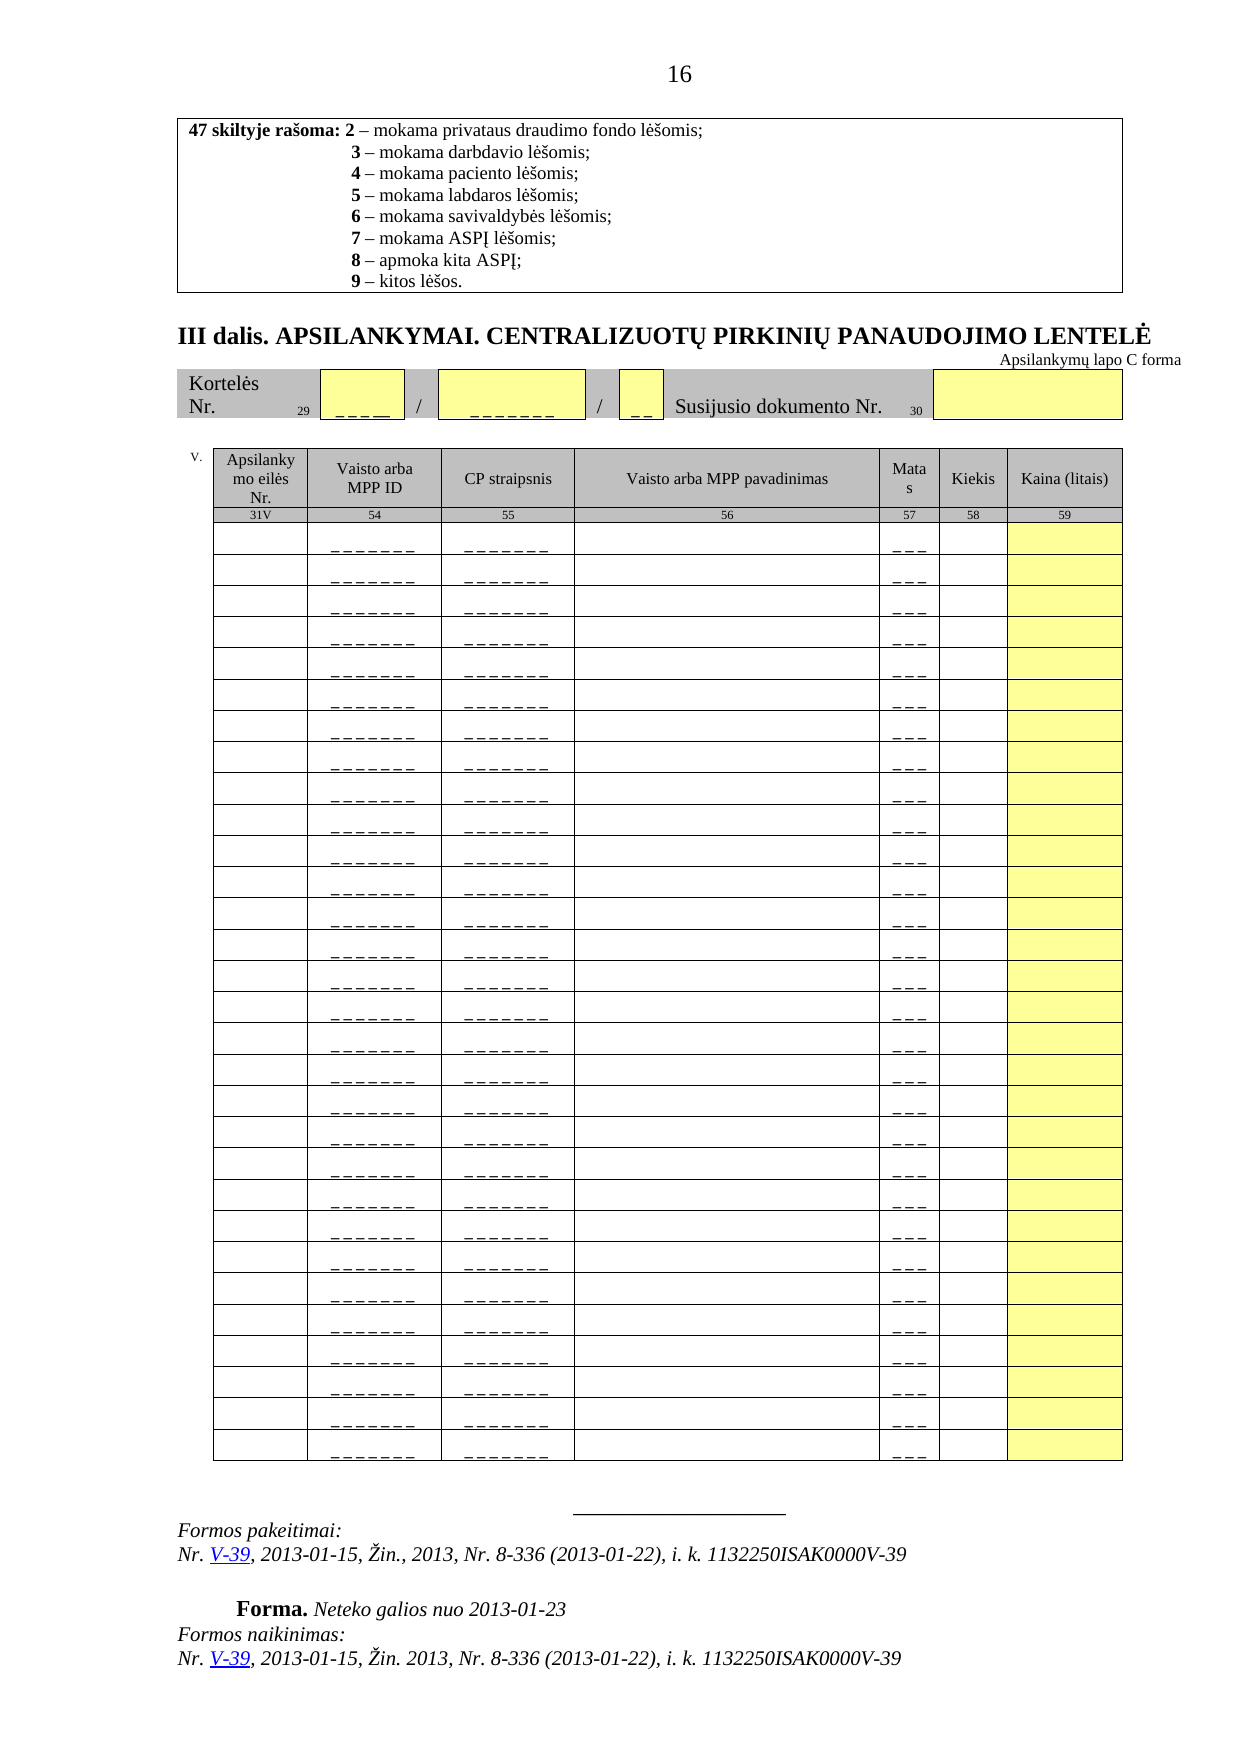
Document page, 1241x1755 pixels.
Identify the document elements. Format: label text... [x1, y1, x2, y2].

table_cell [940, 1023, 1007, 1053]
table_cell [1008, 836, 1122, 866]
table_cell [177, 1210, 213, 1241]
table_cell 54 [308, 508, 441, 522]
table_cell [177, 897, 213, 928]
table_cell _ _ _ _ _ _ _ [442, 961, 574, 991]
table_header / [405, 369, 438, 418]
table_cell [575, 555, 879, 585]
table_cell _ _ _ _ _ _ _ [442, 680, 574, 710]
table_cell [940, 1086, 1007, 1116]
table_cell [214, 1180, 307, 1210]
table_cell _ _ _ _ _ _ _ [442, 867, 574, 897]
table_cell _ _ _ [880, 1180, 939, 1210]
table_cell [575, 961, 879, 991]
table_cell [177, 647, 213, 678]
table_cell _ _ _ _ _ _ _ [442, 1336, 574, 1366]
table_cell [214, 1242, 307, 1272]
table_cell [214, 1055, 307, 1085]
table_cell [177, 741, 213, 772]
table_cell _ _ _ _ _ _ _ [308, 1305, 441, 1335]
table_cell _ _ _ _ _ _ _ [442, 1211, 574, 1241]
table_cell [214, 1211, 307, 1241]
table_cell _ _ _ _ _ _ _ [308, 1367, 441, 1397]
table_cell [1008, 1180, 1122, 1210]
table_cell _ _ _ [880, 1430, 939, 1460]
table_cell _ _ _ [880, 1055, 939, 1085]
table_cell [940, 1055, 1007, 1085]
table_cell [940, 1117, 1007, 1147]
table_header _ _ _ _ _ _ _ [439, 370, 585, 418]
table_cell _ _ _ _ _ _ _ [442, 523, 574, 553]
table_cell [940, 617, 1007, 647]
table_cell [575, 805, 879, 835]
table_cell [575, 617, 879, 647]
table_header Matas [880, 449, 939, 507]
table_cell _ _ _ [880, 711, 939, 741]
table_cell [1008, 680, 1122, 710]
table_cell [1008, 1336, 1122, 1366]
table_cell _ _ _ [880, 836, 939, 866]
table_cell [1008, 1305, 1122, 1335]
table_cell [940, 648, 1007, 678]
table_cell [177, 585, 213, 616]
table_cell _ _ _ _ _ _ _ [442, 805, 574, 835]
table_header Vaisto arba MPP ID [308, 449, 441, 507]
table_cell [177, 1304, 213, 1335]
table_cell [940, 680, 1007, 710]
table_cell _ _ _ _ _ _ _ [442, 1305, 574, 1335]
table_cell [575, 867, 879, 897]
table_cell [575, 1273, 879, 1303]
table_cell _ _ _ _ _ _ _ [442, 773, 574, 803]
table_cell [177, 554, 213, 585]
table_cell _ _ _ [880, 1398, 939, 1428]
table_cell [575, 930, 879, 960]
table_cell [940, 742, 1007, 772]
table_cell [940, 1273, 1007, 1303]
table_cell 55 [442, 508, 574, 522]
table_cell [177, 866, 213, 897]
text Nr. V-39, 2013-01-15, Žin. 2013, Nr. 8-336 (2013-01-22), i. k. 1132250ISAK0000V-39 [177, 1646, 1181, 1670]
table_cell [575, 1398, 879, 1428]
table_cell [1008, 617, 1122, 647]
table_cell [1008, 1117, 1122, 1147]
table_cell [1008, 523, 1122, 553]
table_cell _ _ _ [880, 680, 939, 710]
table_cell [1008, 1211, 1122, 1241]
table_cell _ _ _ _ _ _ _ [308, 1055, 441, 1085]
table_cell [214, 930, 307, 960]
table_cell _ _ _ [880, 1242, 939, 1272]
table_cell _ _ _ _ _ _ _ [442, 898, 574, 928]
table_cell _ _ _ _ _ _ _ [442, 1086, 574, 1116]
table_cell [575, 1086, 879, 1116]
table_cell [940, 930, 1007, 960]
table_cell [1008, 1086, 1122, 1116]
table_cell _ _ _ _ _ _ _ [308, 1086, 441, 1116]
table_cell [214, 992, 307, 1022]
table_cell _ _ _ [880, 992, 939, 1022]
table_cell [575, 1023, 879, 1053]
table_cell [575, 1305, 879, 1335]
table_cell [575, 1211, 879, 1241]
table_cell [177, 1429, 213, 1460]
table_cell [177, 1241, 213, 1272]
table_cell 59 [1008, 508, 1122, 522]
table_cell _ _ _ [880, 742, 939, 772]
table_cell [214, 898, 307, 928]
table_cell [1008, 1055, 1122, 1085]
table_cell [1008, 1430, 1122, 1460]
table_cell [214, 1273, 307, 1303]
table_cell _ _ _ _ _ _ _ [308, 586, 441, 616]
table_cell _ _ _ _ _ _ _ [442, 1023, 574, 1053]
table_cell _ _ _ [880, 1086, 939, 1116]
table_cell _ _ _ _ _ _ _ [308, 680, 441, 710]
table_cell [177, 1397, 213, 1428]
table_cell [940, 961, 1007, 991]
table_cell _ _ _ _ _ _ _ [442, 1367, 574, 1397]
text Forma. Neteko galios nuo 2013-01-23 [177, 1595, 1181, 1622]
table_cell _ _ _ [880, 1117, 939, 1147]
table_cell _ _ _ _ _ _ _ [308, 711, 441, 741]
text III dalis. APSILANKYMAI. CENTRALIZUOTŲ PIRKINIŲ PANAUDOJIMO LENTELĖ [177, 321, 1181, 350]
table_cell [940, 523, 1007, 553]
table_cell [940, 711, 1007, 741]
table_cell [214, 523, 307, 553]
table_cell [177, 1272, 213, 1303]
table_cell [1008, 1023, 1122, 1053]
table_cell _ _ _ _ _ _ _ [442, 586, 574, 616]
text Formos pakeitimai: [177, 1518, 1181, 1542]
table_cell _ _ _ _ _ _ _ [442, 992, 574, 1022]
table_cell [575, 1148, 879, 1178]
table_cell [575, 992, 879, 1022]
table_cell _ _ _ _ _ _ _ [308, 523, 441, 553]
table_cell [214, 805, 307, 835]
table_cell 58 [940, 508, 1007, 522]
table_cell [940, 773, 1007, 803]
table_cell [1008, 648, 1122, 678]
table_cell [940, 1180, 1007, 1210]
table_header 30 [894, 369, 933, 418]
table_cell [214, 1086, 307, 1116]
table_header Kaina (litais) [1008, 449, 1122, 507]
table_cell [575, 898, 879, 928]
table_cell [177, 772, 213, 803]
table_header Susijusio dokumento Nr. [664, 369, 894, 418]
table_cell [214, 1023, 307, 1053]
table_cell [575, 586, 879, 616]
table_cell [940, 867, 1007, 897]
table_cell [1008, 1367, 1122, 1397]
table_cell [1008, 930, 1122, 960]
text _________________ [177, 1489, 1181, 1518]
table_cell [575, 773, 879, 803]
table_cell _ _ _ _ _ _ _ [308, 961, 441, 991]
table_cell [177, 616, 213, 647]
table_cell _ _ _ _ _ _ _ [442, 555, 574, 585]
table_cell [575, 523, 879, 553]
table_cell _ _ _ _ _ _ _ [308, 555, 441, 585]
table_cell _ _ _ [880, 617, 939, 647]
table_cell [214, 836, 307, 866]
table_cell _ _ _ [880, 555, 939, 585]
table_cell [177, 960, 213, 991]
table_cell _ _ _ [880, 898, 939, 928]
table_header / [586, 369, 619, 418]
table_cell [575, 680, 879, 710]
table_cell [214, 1336, 307, 1366]
table_cell [177, 929, 213, 960]
table_cell [214, 1305, 307, 1335]
table_cell [575, 1430, 879, 1460]
table_cell [177, 679, 213, 710]
table_cell [940, 1430, 1007, 1460]
table_cell _ _ _ _ _ _ _ [308, 1148, 441, 1178]
table_cell [177, 1022, 213, 1053]
table_cell 57 [880, 508, 939, 522]
table_cell [177, 1147, 213, 1178]
table_cell [575, 648, 879, 678]
table_cell _ _ _ _ _ _ _ [308, 1430, 441, 1460]
table_cell [214, 1148, 307, 1178]
table_header CP straipsnis [442, 449, 574, 507]
table_cell _ _ _ _ _ _ _ [442, 930, 574, 960]
table_cell [940, 1305, 1007, 1335]
table_cell [575, 836, 879, 866]
table_cell [177, 710, 213, 741]
table_cell [214, 680, 307, 710]
table_cell [177, 1085, 213, 1116]
table_cell [177, 804, 213, 835]
table_cell _ _ _ _ _ _ _ [308, 742, 441, 772]
table_cell [940, 898, 1007, 928]
table_cell _ _ _ _ _ _ _ [308, 1398, 441, 1428]
text Formos naikinimas: [177, 1622, 1181, 1646]
table_cell [940, 555, 1007, 585]
table_cell [1008, 1398, 1122, 1428]
table_cell _ _ _ _ _ _ _ [442, 836, 574, 866]
table_cell [214, 961, 307, 991]
table_cell [214, 617, 307, 647]
table_cell [1008, 711, 1122, 741]
table_cell [1008, 773, 1122, 803]
table_cell _ _ _ _ _ _ _ [308, 1180, 441, 1210]
table_cell [177, 991, 213, 1022]
table_cell _ _ _ _ _ _ _ [308, 1336, 441, 1366]
table_cell [214, 586, 307, 616]
table_cell _ _ _ _ _ _ _ [442, 711, 574, 741]
table_cell [575, 1180, 879, 1210]
table_cell [1008, 961, 1122, 991]
table_cell [940, 805, 1007, 835]
table_cell _ _ _ [880, 930, 939, 960]
table_cell _ _ _ [880, 1273, 939, 1303]
table_cell _ _ _ [880, 523, 939, 553]
table_cell _ _ _ _ _ _ _ [442, 617, 574, 647]
table_cell [940, 1398, 1007, 1428]
table_cell [1008, 1148, 1122, 1178]
table_cell [214, 1367, 307, 1397]
table_cell [940, 992, 1007, 1022]
table_header V. [177, 448, 213, 507]
table_header 29 [281, 369, 320, 418]
table_cell _ _ _ _ _ _ _ [442, 1148, 574, 1178]
table_cell _ _ _ _ _ _ _ [308, 805, 441, 835]
table_cell _ _ _ _ _ _ _ [308, 898, 441, 928]
table_cell [940, 836, 1007, 866]
table_cell _ _ _ _ _ _ _ [308, 1211, 441, 1241]
table_cell _ _ _ [880, 648, 939, 678]
table_cell [940, 1242, 1007, 1272]
table_cell _ _ _ _ _ _ _ [308, 836, 441, 866]
table_cell [177, 1366, 213, 1397]
table_cell [940, 1367, 1007, 1397]
table_cell [214, 1398, 307, 1428]
table_cell [575, 1055, 879, 1085]
table_cell _ _ _ [880, 1211, 939, 1241]
table_cell _ _ _ _ _ _ _ [442, 1398, 574, 1428]
table_cell _ _ _ _ _ _ _ [442, 1117, 574, 1147]
table_cell [214, 711, 307, 741]
table_cell [214, 867, 307, 897]
table_header _ _ [620, 370, 663, 418]
table_cell 56 [575, 508, 879, 522]
table_cell [177, 835, 213, 866]
table_cell [177, 1116, 213, 1147]
table_cell 31V [214, 508, 307, 522]
table_cell [214, 648, 307, 678]
table_cell [177, 1054, 213, 1085]
table_header Kiekis [940, 449, 1007, 507]
table_cell _ _ _ _ _ _ _ [442, 742, 574, 772]
table_header _ _ _ __ [321, 370, 404, 418]
table_cell [1008, 992, 1122, 1022]
table_cell _ _ _ _ _ _ _ [442, 1055, 574, 1085]
table_cell _ _ _ _ _ _ _ [308, 773, 441, 803]
table_cell [575, 742, 879, 772]
table_cell [575, 1117, 879, 1147]
table_cell [177, 1335, 213, 1366]
table_cell _ _ _ [880, 1305, 939, 1335]
text Nr. V-39, 2013-01-15, Žin., 2013, Nr. 8-336 (2013-01-22), i. k. 1132250ISAK0000V-39 [177, 1542, 1181, 1566]
table_cell [575, 1367, 879, 1397]
table_cell _ _ _ _ _ _ _ [442, 1242, 574, 1272]
table_header Apsilankymo eilės Nr. [214, 449, 307, 507]
table_cell _ _ _ _ _ _ _ [442, 1430, 574, 1460]
table_cell _ _ _ [880, 867, 939, 897]
table_cell [575, 711, 879, 741]
table_cell _ _ _ _ _ _ _ [308, 1273, 441, 1303]
table_cell _ _ _ _ _ _ _ [308, 867, 441, 897]
table_cell _ _ _ [880, 1367, 939, 1397]
table_cell _ _ _ _ _ _ _ [308, 617, 441, 647]
table_cell _ _ _ _ _ _ _ [308, 992, 441, 1022]
table_cell [940, 1211, 1007, 1241]
table_cell [214, 1117, 307, 1147]
table_cell _ _ _ _ _ _ _ [308, 930, 441, 960]
table_cell _ _ _ _ _ _ _ [308, 1117, 441, 1147]
table_cell _ _ _ [880, 805, 939, 835]
table_cell [177, 1179, 213, 1210]
table_header [934, 370, 1122, 418]
table_cell [1008, 742, 1122, 772]
table_cell _ _ _ _ _ _ _ [442, 1273, 574, 1303]
text Apsilankymų lapo C forma [177, 350, 1181, 369]
table_cell [575, 1242, 879, 1272]
table_cell [1008, 805, 1122, 835]
table_cell _ _ _ _ _ _ _ [308, 1242, 441, 1272]
table_cell [1008, 1242, 1122, 1272]
table_cell _ _ _ [880, 1023, 939, 1053]
table_cell [177, 522, 213, 553]
table_cell [575, 1336, 879, 1366]
table_cell [214, 555, 307, 585]
table_cell [1008, 867, 1122, 897]
table_cell [1008, 586, 1122, 616]
table_cell [1008, 1273, 1122, 1303]
table_cell _ _ _ [880, 1336, 939, 1366]
table_header Kortelės Nr. [177, 369, 281, 418]
table_cell _ _ _ _ _ _ _ [442, 1180, 574, 1210]
table_cell [214, 742, 307, 772]
table_cell _ _ _ _ _ _ _ [308, 1023, 441, 1053]
table_cell [214, 1430, 307, 1460]
table_cell [1008, 555, 1122, 585]
table_cell _ _ _ [880, 773, 939, 803]
table_header 47 skiltyje rašoma: 2 – mokama privataus draudimo fondo lėšomis; 3 – mokama darbdavio lėšomis; 4 – mokama paciento lėšomis; 5 – mokama labdaros lėšomis; 6 – mokama savivaldybės lėšomis; 7 – mokama ASPĮ lėšomis; 8 – apmoka kita ASPĮ; 9 – kitos lėšos. [178, 119, 1122, 292]
table_cell _ _ _ _ _ _ _ [442, 648, 574, 678]
table_cell [940, 1148, 1007, 1178]
table_cell _ _ _ [880, 586, 939, 616]
table_cell [940, 586, 1007, 616]
table_cell _ _ _ [880, 1148, 939, 1178]
table_cell [177, 507, 213, 522]
table_cell _ _ _ [880, 961, 939, 991]
table_cell [214, 773, 307, 803]
table_header Vaisto arba MPP pavadinimas [575, 449, 879, 507]
table_cell [940, 1336, 1007, 1366]
table_cell _ _ _ _ _ _ _ [308, 648, 441, 678]
